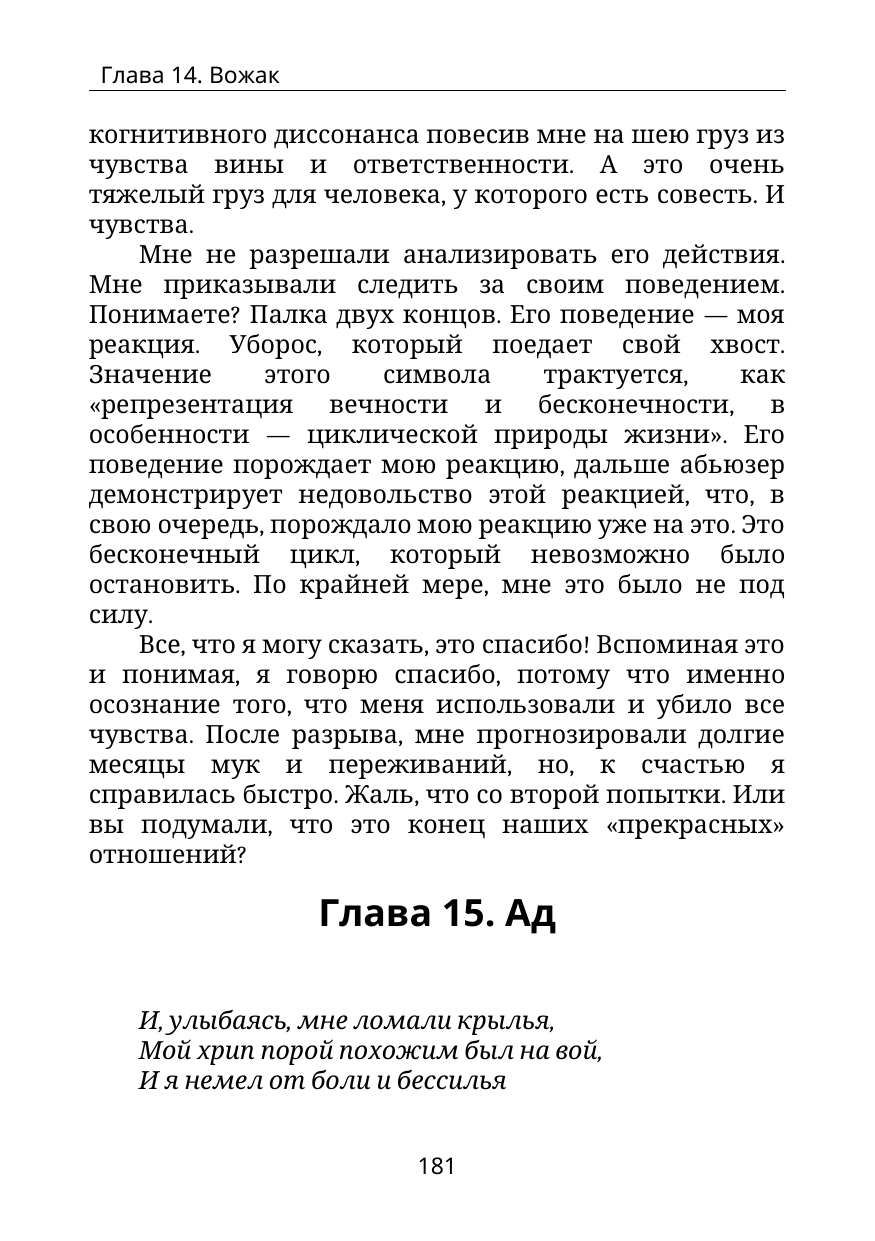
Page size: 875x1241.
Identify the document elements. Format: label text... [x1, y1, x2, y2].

text когнитивного диссонанса повесив мне на шею груз из чувства вины и ответственности. А это очень тяжелый груз для человека, у которого есть совесть. И чувства. [88, 120, 786, 240]
text Мне не разрешали анализировать его действия. Мне приказывали следить за своим поведением. Понимаете? Палка двух концов. Его поведение — моя реакция. Уборос, который поедает свой хвост. Значение этого символа трактуется, как «репрезентация вечности и бесконечности, в особенности — циклической природы жизни». Его поведение порождает мою реакцию, дальше абьюзер демонстрирует недовольство этой реакцией, что, в свою очередь, порождало мою реакцию уже на это. Это бесконечный цикл, который невозможно было остановить. По крайней мере, мне это было не под силу. [88, 240, 786, 630]
subtitle Глава 15. Ад [88, 887, 786, 989]
text И я немел от боли и бессилья [88, 1065, 786, 1095]
text Мой хрип порой похожим был на вой, [88, 1035, 786, 1065]
text И, улыбаясь, мне ломали крылья, [88, 1005, 786, 1035]
text Все, что я могу сказать, это спасибо! Вспоминая это и понимая, я говорю спасибо, потому что именно осознание того, что меня использовали и убило все чувства. После разрыва, мне прогнозировали долгие месяцы мук и переживаний, но, к счастью я справилась быстро. Жаль, что со второй попытки. Или вы подумали, что это конец наших «прекрасных» отношений? [88, 630, 786, 870]
